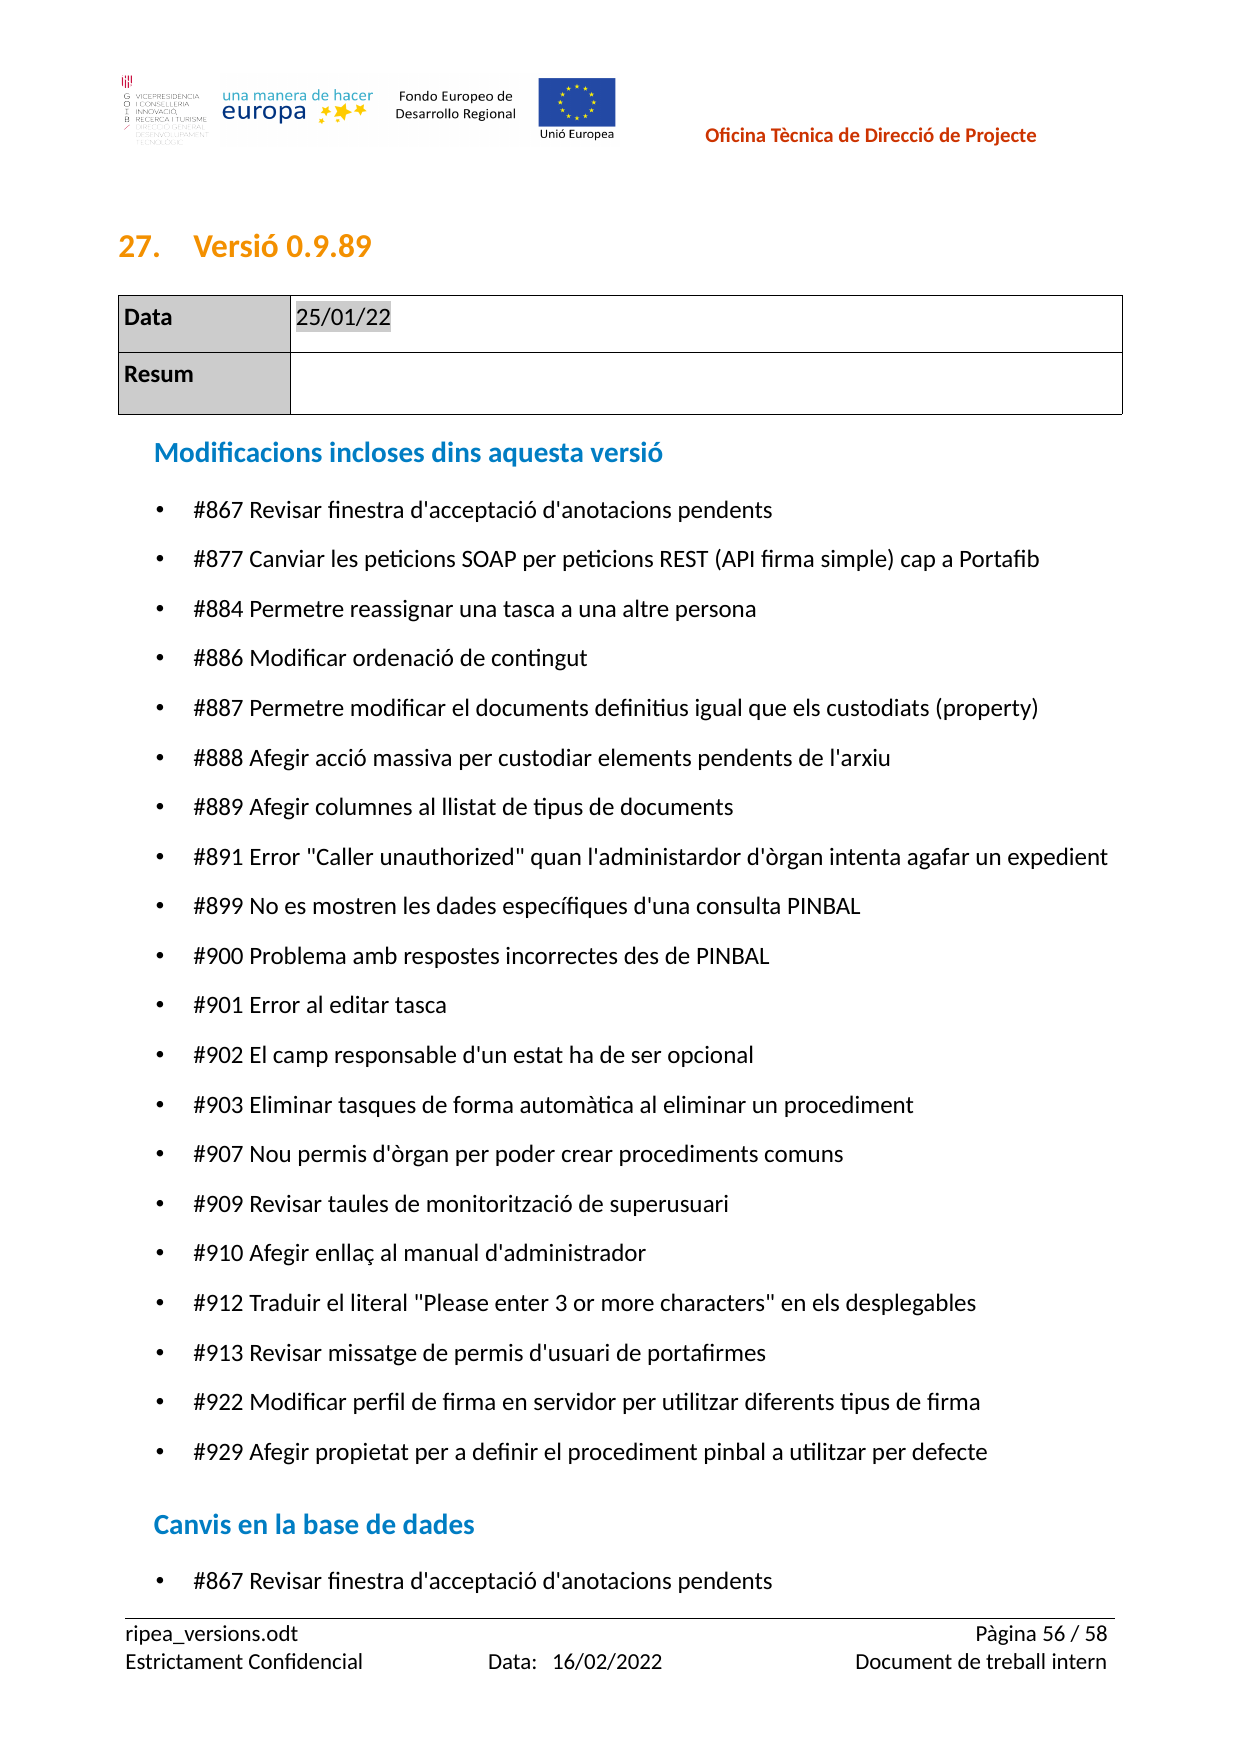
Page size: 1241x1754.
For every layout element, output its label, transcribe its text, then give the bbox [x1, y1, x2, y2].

list #877 Canviar les peticions SOAP per peticions REST (API firma simple) cap a Portafib [156, 543, 1122, 574]
list #900 Problema amb respostes incorrectes des de PINBAL [156, 940, 1122, 971]
list #889 Afegir columnes al llistat de tipus de documents [156, 791, 1122, 822]
list #903 Eliminar tasques de forma automàtica al eliminar un procediment [156, 1089, 1122, 1119]
list #929 Afegir propietat per a definir el procediment pinbal a utilitzar per defecte [156, 1436, 1122, 1466]
table_cell [291, 353, 1122, 414]
picture [118, 73, 213, 147]
list #867 Revisar finestra d'acceptació d'anotacions pendents [156, 1565, 1122, 1596]
table_cell Resum [119, 353, 290, 414]
list #891 Error "Caller unauthorized" quan l'administardor d'òrgan intenta agafar un expedient [156, 841, 1122, 871]
picture [219, 73, 621, 147]
table_header 25/01/22 [291, 296, 1122, 352]
subtitle Canvis en la base de dades [153, 1506, 1122, 1542]
list #909 Revisar taules de monitorització de superusuari [156, 1188, 1122, 1218]
list #884 Permetre reassignar una tasca a una altre persona [156, 593, 1122, 623]
list #899 No es mostren les dades específiques d'una consulta PINBAL [156, 890, 1122, 921]
subtitle Modificacions incloses dins aquesta versió [153, 434, 1122, 470]
list #887 Permetre modificar el documents definitius igual que els custodiats (property) [156, 692, 1122, 723]
list #922 Modificar perfil de firma en servidor per utilitzar diferents tipus de firma [156, 1386, 1122, 1417]
table_header Data [119, 296, 290, 352]
list #901 Error al editar tasca [156, 989, 1122, 1020]
list #912 Traduir el literal "Please enter 3 or more characters" en els desplegables [156, 1287, 1122, 1318]
subtitle Versió 0.9.89 [118, 225, 1122, 266]
list #888 Afegir acció massiva per custodiar elements pendents de l'arxiu [156, 742, 1122, 772]
list #886 Modificar ordenació de contingut [156, 642, 1122, 673]
list #907 Nou permis d'òrgan per poder crear procediments comuns [156, 1138, 1122, 1169]
list #913 Revisar missatge de permis d'usuari de portafirmes [156, 1337, 1122, 1367]
list #902 El camp responsable d'un estat ha de ser opcional [156, 1039, 1122, 1070]
list #910 Afegir enllaç al manual d'administrador [156, 1237, 1122, 1268]
list #867 Revisar finestra d'acceptació d'anotacions pendents [156, 494, 1122, 524]
